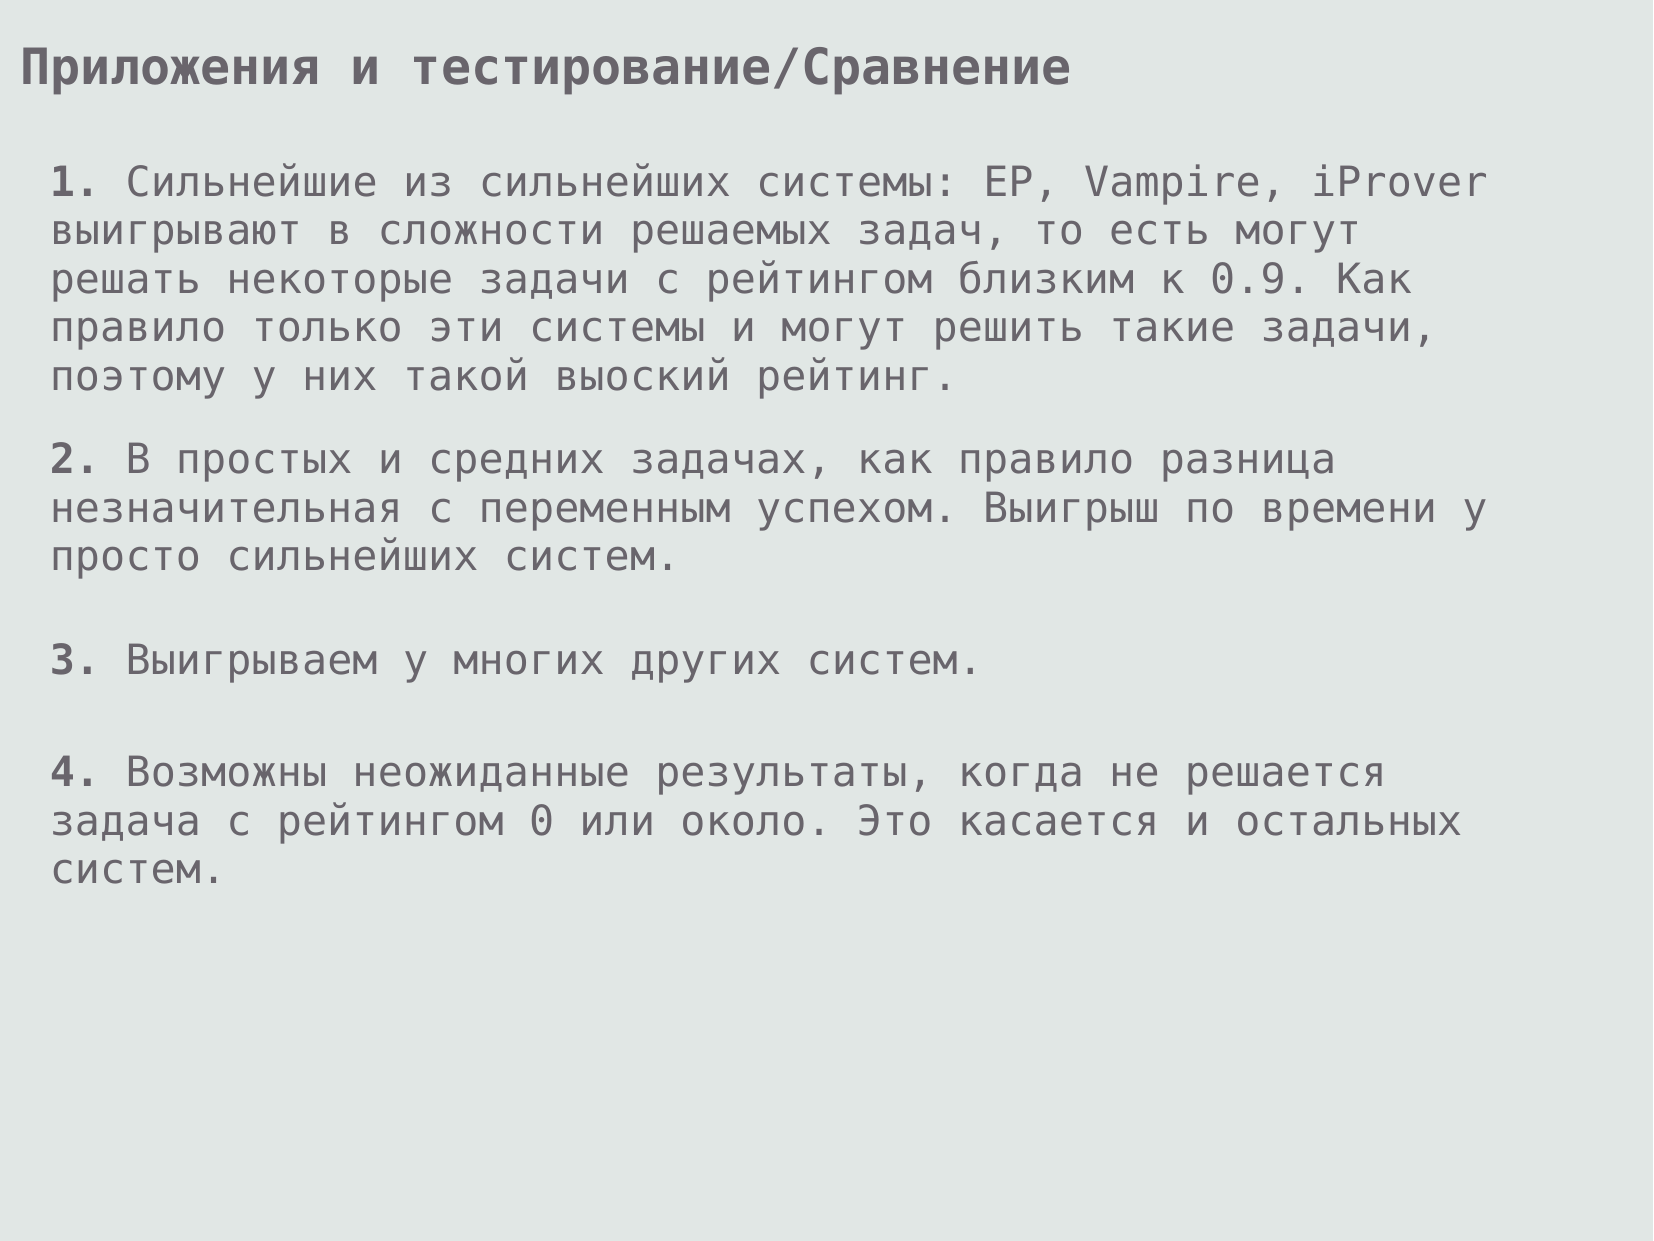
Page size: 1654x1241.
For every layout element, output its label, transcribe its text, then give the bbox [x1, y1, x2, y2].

text_box 1. Сильнейшие из сильнейших системы: EP, Vampire, iProver выигрывают в сложности решаемых задач, то есть могут решать некоторые задачи с рейтингом близким к 0.9. Как правило только эти системы и могут решить такие задачи, поэтому у них такой выоский рейтинг. [35, 150, 1546, 408]
text_box 2. В простых и средних задачах, как правило разница незначительная с переменным успехом. Выигрыш по времени у просто сильнейших систем. [35, 427, 1546, 588]
text_box 4. Возможны неожиданные результаты, когда не решается задача с рейтингом 0 или около. Это касается и остальных систем. [35, 740, 1546, 901]
text_box Приложения и тестирование/Сравнение [6, 30, 1636, 104]
text_box 3. Выигрываем у многих других систем. [35, 628, 1546, 692]
